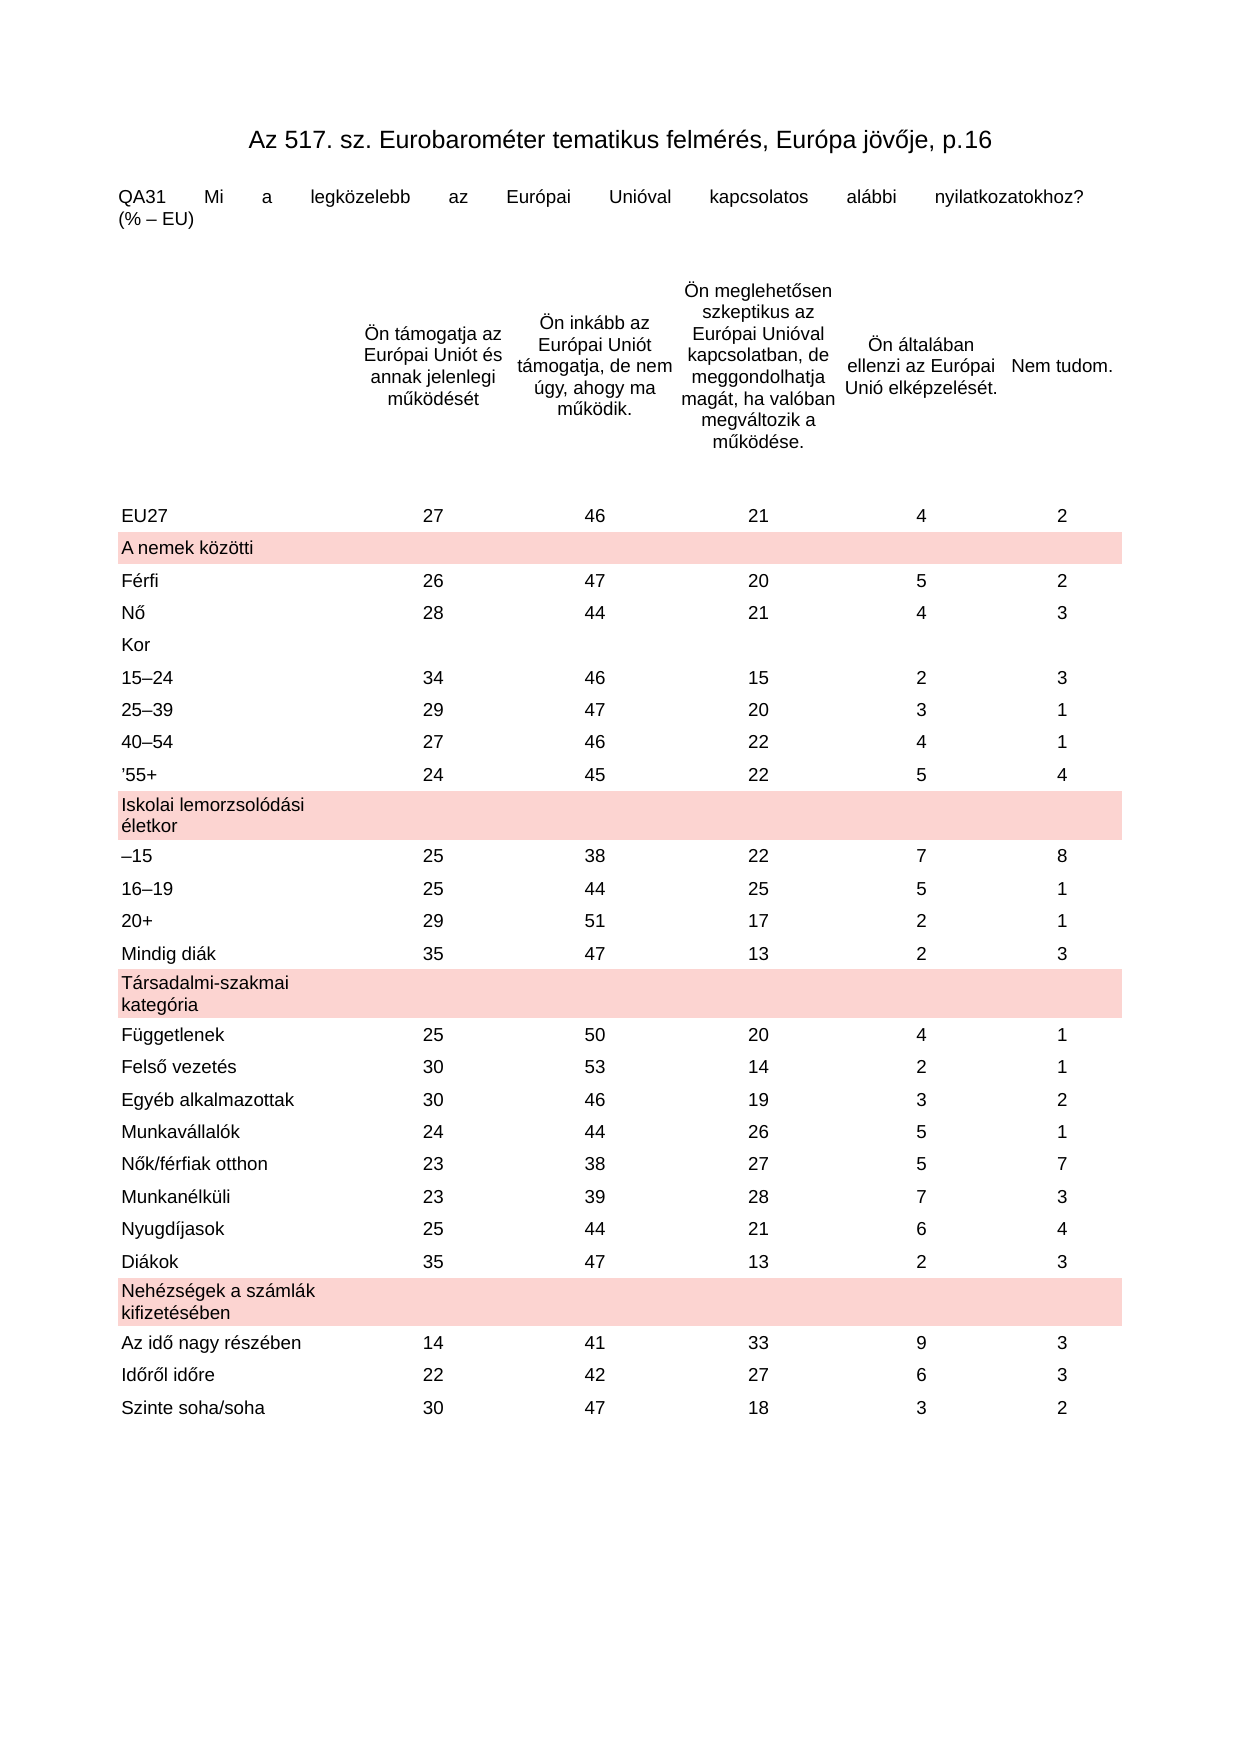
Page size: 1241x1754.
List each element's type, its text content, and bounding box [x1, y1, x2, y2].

table_cell 23 [353, 1180, 513, 1213]
table_header [118, 233, 353, 499]
table_cell 18 [676, 1391, 840, 1423]
table_cell 3 [840, 1083, 1002, 1115]
table_cell Nehézségek a számlák kifizetésében [118, 1278, 353, 1326]
table_cell Időről időre [118, 1359, 353, 1391]
table_cell 6 [840, 1213, 1002, 1245]
table_cell 24 [353, 1115, 513, 1148]
table_cell Iskolai lemorzsolódási életkor [118, 791, 353, 840]
table_cell 27 [353, 499, 513, 532]
table_cell 4 [840, 1018, 1002, 1051]
table_cell A nemek közötti [118, 532, 353, 564]
table_cell 16–19 [118, 872, 353, 904]
table_cell 44 [513, 1213, 676, 1245]
table_cell 46 [513, 726, 676, 758]
table_cell 4 [1002, 758, 1122, 791]
table_cell 4 [840, 596, 1002, 629]
table_cell 27 [676, 1359, 840, 1391]
table_cell 28 [676, 1180, 840, 1213]
table_cell 1 [1002, 1018, 1122, 1051]
table_cell 25 [353, 1018, 513, 1051]
table_cell 6 [840, 1359, 1002, 1391]
table_cell 2 [840, 905, 1002, 937]
table_cell [1002, 1278, 1122, 1326]
table_cell 3 [1002, 1180, 1122, 1213]
table_cell 19 [676, 1083, 840, 1115]
table_cell [1002, 969, 1122, 1018]
table_cell 40–54 [118, 726, 353, 758]
table_cell 4 [840, 499, 1002, 532]
table_cell 41 [513, 1326, 676, 1359]
table_cell 9 [840, 1326, 1002, 1359]
table_cell 3 [1002, 1326, 1122, 1359]
table_cell Nő [118, 596, 353, 629]
table_cell 5 [840, 1148, 1002, 1180]
table_cell [840, 1278, 1002, 1326]
table_cell 46 [513, 499, 676, 532]
table_cell 50 [513, 1018, 676, 1051]
table_cell 47 [513, 1245, 676, 1277]
table_cell [353, 969, 513, 1018]
table_cell [513, 532, 676, 564]
table_cell ’55+ [118, 758, 353, 791]
table_cell [840, 969, 1002, 1018]
table_cell Mindig diák [118, 937, 353, 969]
table_cell [353, 791, 513, 840]
table_cell 3 [1002, 1245, 1122, 1277]
table_cell 21 [676, 596, 840, 629]
table_cell 1 [1002, 1115, 1122, 1148]
table_cell 44 [513, 1115, 676, 1148]
table_cell 21 [676, 499, 840, 532]
table_cell 39 [513, 1180, 676, 1213]
table_cell [676, 629, 840, 661]
table_cell 26 [353, 564, 513, 596]
table_cell 7 [840, 1180, 1002, 1213]
table_cell Társadalmi-szakmai kategória [118, 969, 353, 1018]
table_cell [676, 791, 840, 840]
table_header Ön inkább az Európai Uniót támogatja, de nem úgy, ahogy ma működik. [513, 233, 676, 499]
table_cell [1002, 532, 1122, 564]
table_cell 25 [353, 872, 513, 904]
table_cell 30 [353, 1051, 513, 1083]
table_cell Egyéb alkalmazottak [118, 1083, 353, 1115]
table_cell Férfi [118, 564, 353, 596]
table_cell [353, 532, 513, 564]
table_cell EU27 [118, 499, 353, 532]
table_cell 25 [676, 872, 840, 904]
table_cell 35 [353, 1245, 513, 1277]
table_cell 3 [840, 1391, 1002, 1423]
table_cell Munkavállalók [118, 1115, 353, 1148]
table_cell 2 [1002, 1083, 1122, 1115]
table_cell 2 [840, 937, 1002, 969]
table_cell 27 [353, 726, 513, 758]
table_cell [676, 1278, 840, 1326]
table_cell Kor [118, 629, 353, 661]
table_cell 13 [676, 937, 840, 969]
table_cell 2 [1002, 1391, 1122, 1423]
table_cell 47 [513, 937, 676, 969]
table_cell 51 [513, 905, 676, 937]
table_cell 1 [1002, 872, 1122, 904]
table_cell 20 [676, 694, 840, 726]
table_cell 14 [353, 1326, 513, 1359]
table_cell 3 [840, 694, 1002, 726]
table_cell 42 [513, 1359, 676, 1391]
table_header Nem tudom. [1002, 233, 1122, 499]
table_cell [676, 532, 840, 564]
table_cell 15–24 [118, 661, 353, 693]
table_cell 35 [353, 937, 513, 969]
table_cell 44 [513, 872, 676, 904]
table_cell 2 [840, 1245, 1002, 1277]
table_cell 1 [1002, 905, 1122, 937]
table_cell 44 [513, 596, 676, 629]
table_cell 3 [1002, 937, 1122, 969]
table_cell [513, 969, 676, 1018]
table_cell 20 [676, 1018, 840, 1051]
table_header Ön általában ellenzi az Európai Unió elképzelését. [840, 233, 1002, 499]
table_cell Felső vezetés [118, 1051, 353, 1083]
table_cell Diákok [118, 1245, 353, 1277]
table_cell 14 [676, 1051, 840, 1083]
table_cell [1002, 791, 1122, 840]
table_cell 47 [513, 1391, 676, 1423]
table_cell 22 [676, 726, 840, 758]
table_header Ön meglehetősen szkeptikus az Európai Unióval kapcsolatban, de meggondolhatja magát, ha valóban megváltozik a működése. [676, 233, 840, 499]
table_header Ön támogatja az Európai Uniót és annak jelenlegi működését [353, 233, 513, 499]
table_cell Függetlenek [118, 1018, 353, 1051]
table_cell 29 [353, 905, 513, 937]
table_cell 38 [513, 1148, 676, 1180]
text QA31 Mi a legközelebb az Európai Unióval kapcsolatos alábbi nyilatkozatokhoz? (% – EU) [118, 186, 1122, 229]
table_cell [513, 1278, 676, 1326]
table_cell 2 [1002, 499, 1122, 532]
table_cell Munkanélküli [118, 1180, 353, 1213]
table_cell [840, 791, 1002, 840]
table_cell 5 [840, 564, 1002, 596]
table_cell 53 [513, 1051, 676, 1083]
table_cell –15 [118, 840, 353, 872]
table_cell 34 [353, 661, 513, 693]
table_cell Az idő nagy részében [118, 1326, 353, 1359]
table_cell 25–39 [118, 694, 353, 726]
table_cell 3 [1002, 661, 1122, 693]
table_cell 4 [840, 726, 1002, 758]
table_cell 8 [1002, 840, 1122, 872]
table_cell 5 [840, 1115, 1002, 1148]
table_cell 1 [1002, 726, 1122, 758]
table_cell 3 [1002, 1359, 1122, 1391]
table_cell 7 [1002, 1148, 1122, 1180]
table_cell 38 [513, 840, 676, 872]
table_cell 33 [676, 1326, 840, 1359]
table_cell 5 [840, 872, 1002, 904]
table_cell 46 [513, 661, 676, 693]
table_cell 2 [840, 1051, 1002, 1083]
table_cell [513, 629, 676, 661]
table_cell 20+ [118, 905, 353, 937]
table_cell 13 [676, 1245, 840, 1277]
table_cell [676, 969, 840, 1018]
table_cell [353, 1278, 513, 1326]
table_cell 20 [676, 564, 840, 596]
table_cell 47 [513, 694, 676, 726]
table_cell [1002, 629, 1122, 661]
table_cell [353, 629, 513, 661]
table_cell 4 [1002, 1213, 1122, 1245]
table_cell 30 [353, 1391, 513, 1423]
table_cell Nők/férfiak otthon [118, 1148, 353, 1180]
table_cell 46 [513, 1083, 676, 1115]
table_cell 2 [1002, 564, 1122, 596]
table_cell 22 [676, 758, 840, 791]
table_cell 3 [1002, 596, 1122, 629]
table_cell 47 [513, 564, 676, 596]
table_cell Szinte soha/soha [118, 1391, 353, 1423]
table_cell [513, 791, 676, 840]
table_cell 22 [676, 840, 840, 872]
table_cell 15 [676, 661, 840, 693]
table_cell 29 [353, 694, 513, 726]
table_cell [840, 629, 1002, 661]
table_cell 1 [1002, 1051, 1122, 1083]
table_cell 24 [353, 758, 513, 791]
table_cell 27 [676, 1148, 840, 1180]
table_cell 21 [676, 1213, 840, 1245]
table_cell 28 [353, 596, 513, 629]
table_cell 25 [353, 840, 513, 872]
table_cell 25 [353, 1213, 513, 1245]
table_cell 23 [353, 1148, 513, 1180]
table_cell 17 [676, 905, 840, 937]
table_cell 22 [353, 1359, 513, 1391]
table_cell 45 [513, 758, 676, 791]
table_cell Nyugdíjasok [118, 1213, 353, 1245]
table_cell [840, 532, 1002, 564]
table_cell 30 [353, 1083, 513, 1115]
table_cell 2 [840, 661, 1002, 693]
table_cell 26 [676, 1115, 840, 1148]
table_cell 1 [1002, 694, 1122, 726]
table_cell 7 [840, 840, 1002, 872]
table_cell 5 [840, 758, 1002, 791]
